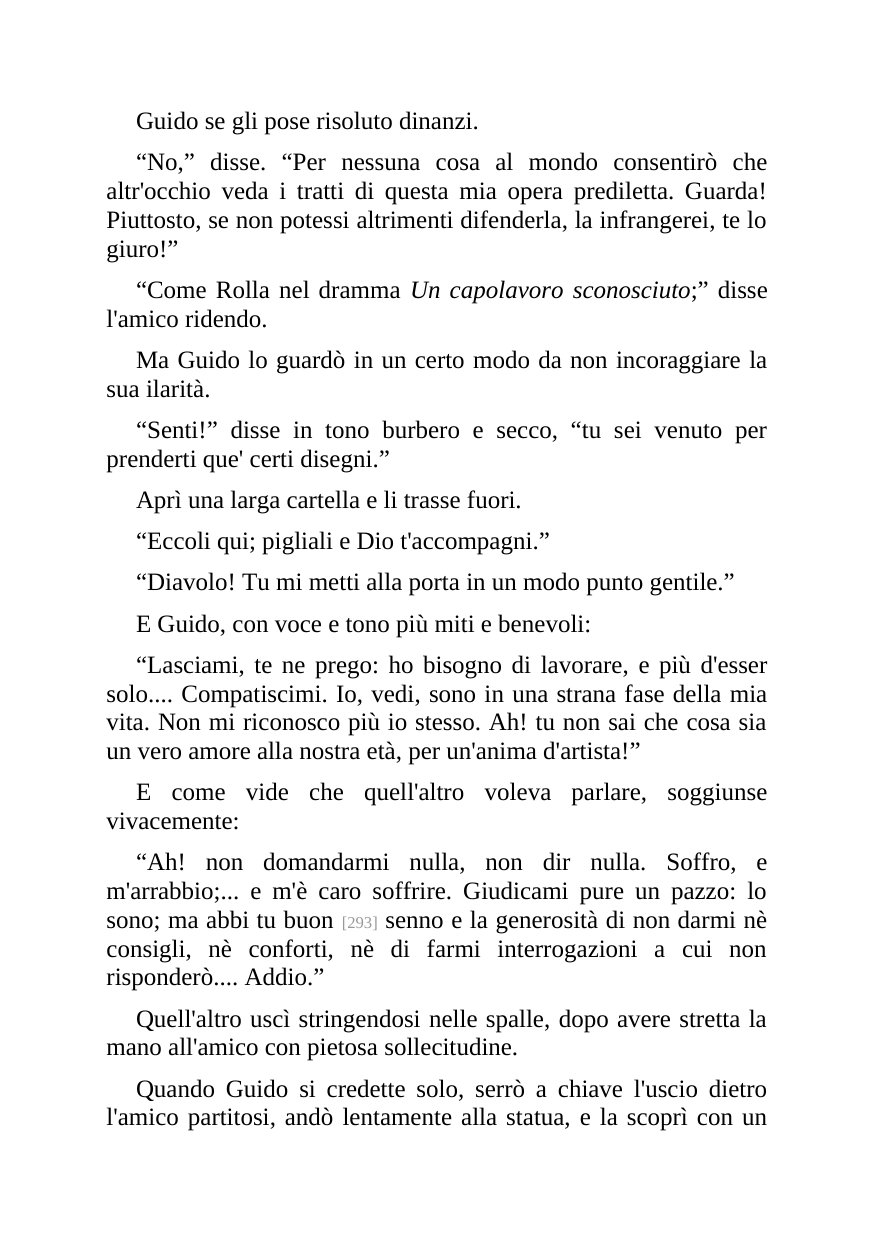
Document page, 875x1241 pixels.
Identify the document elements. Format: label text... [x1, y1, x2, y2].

text “Senti!” disse in tono burbero e secco, “tu sei venuto per prenderti que' certi disegni.” [106, 415, 768, 472]
text “Lasciami, te ne prego: ho bisogno di lavorare, e più d'esser solo.... Compatiscimi. Io, vedi, sono in una strana fase della mia vita. Non mi riconosco più io stesso. Ah! tu non sai che cosa sia un vero amore alla nostra età, per un'anima d'artista!” [106, 650, 768, 765]
text E Guido, con voce e tono più miti e benevoli: [106, 609, 768, 637]
text Ma Guido lo guardò in un certo modo da non incoraggiare la sua ilarità. [106, 345, 768, 402]
text Guido se gli pose risoluto dinanzi. [106, 106, 768, 135]
text “Come Rolla nel dramma Un capolavoro sconosciuto;” disse l'amico ridendo. [106, 275, 768, 332]
text E come vide che quell'altro voleva parlare, soggiunse vivacemente: [106, 777, 768, 835]
text Quell'altro uscì stringendosi nelle spalle, dopo avere stretta la mano all'amico con pietosa sollecitudine. [106, 1004, 768, 1061]
text “Eccoli qui; pigliali e Dio t'accompagni.” [106, 526, 768, 555]
text “Ah! non domandarmi nulla, non dir nulla. Soffro, e m'arrabbio;... e m'è caro soffrire. Giudicami pure un pazzo: lo sono; ma abbi tu buon [293] senno e la generosità di non darmi nè consigli, nè conforti, nè di farmi interrogazioni a cui non risponderò.... Addio.” [106, 847, 768, 991]
text Quando Guido si credette solo, serrò a chiave l'uscio dietro l'amico partitosi, andò lentamente alla statua, e la scoprì con un [106, 1074, 768, 1131]
text “Diavolo! Tu mi metti alla porta in un modo punto gentile.” [106, 567, 768, 596]
text “No,” disse. “Per nessuna cosa al mondo consentirò che altr'occhio veda i tratti di questa mia opera prediletta. Guarda! Piuttosto, se non potessi altrimenti difenderla, la infrangerei, te lo giuro!” [106, 147, 768, 262]
text Aprì una larga cartella e li trasse fuori. [106, 485, 768, 514]
